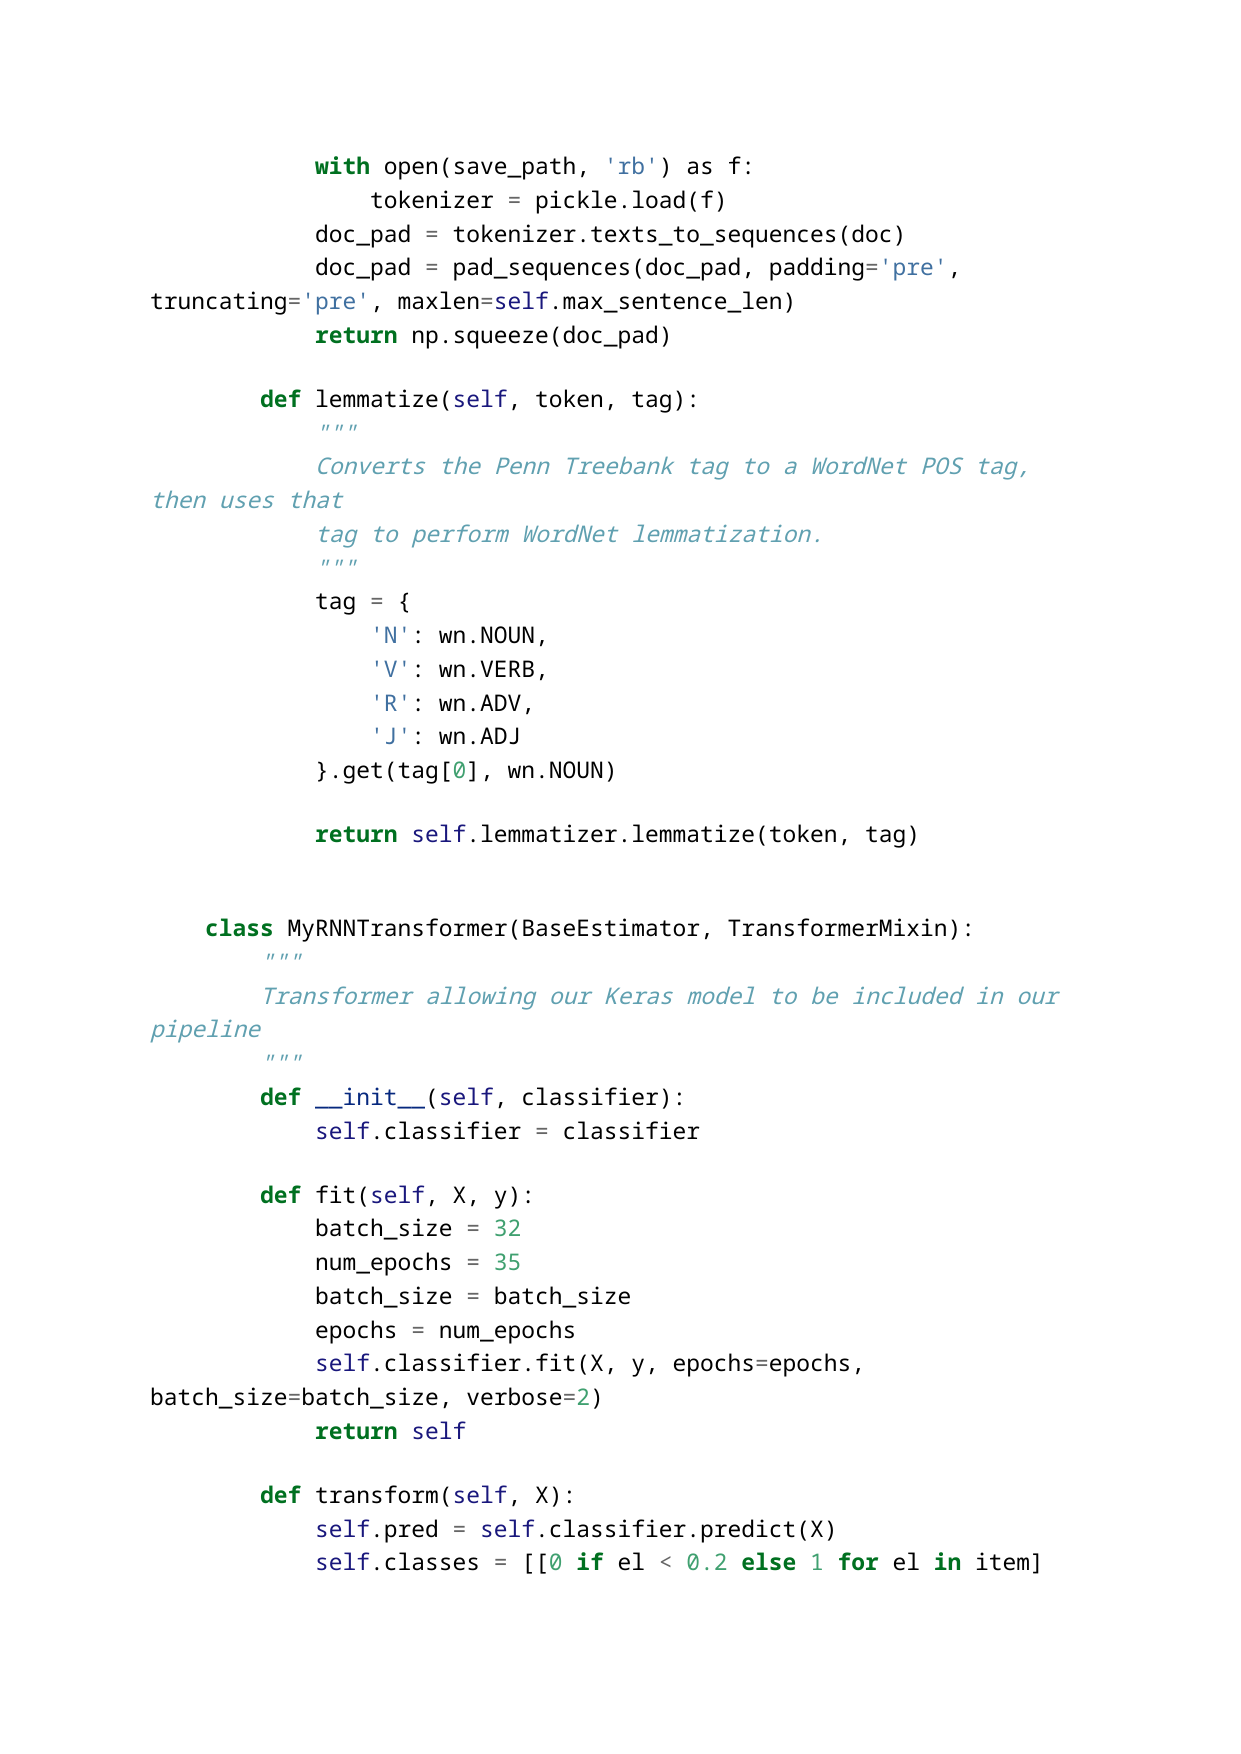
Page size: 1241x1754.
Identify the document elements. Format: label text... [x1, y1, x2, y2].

text with open(save_path, 'rb') as f: tokenizer = pickle.load(f) doc_pad = tokenizer.texts_to_sequences(doc) doc_pad = pad_sequences(doc_pad, padding='pre', truncating='pre', maxlen=self.max_sentence_len) return np.squeeze(doc_pad) def lemmatize(self, token, tag): """ Converts the Penn Treebank tag to a WordNet POS tag, then uses that tag to perform WordNet lemmatization. """ tag = { 'N': wn.NOUN, 'V': wn.VERB, 'R': wn.ADV, 'J': wn.ADJ }.get(tag[0], wn.NOUN) return self.lemmatizer.lemmatize(token, tag) class MyRNNTransformer(BaseEstimator, TransformerMixin): """ Transformer allowing our Keras model to be included in our pipeline """ def __init__(self, classifier): self.classifier = classifier def fit(self, X, y): batch_size = 32 num_epochs = 35 batch_size = batch_size epochs = num_epochs self.classifier.fit(X, y, epochs=epochs, batch_size=batch_size, verbose=2) return self def transform(self, X): self.pred = self.classifier.predict(X) self.classes = [[0 if el < 0.2 else 1 for el in item] [150, 150, 1090, 1577]
